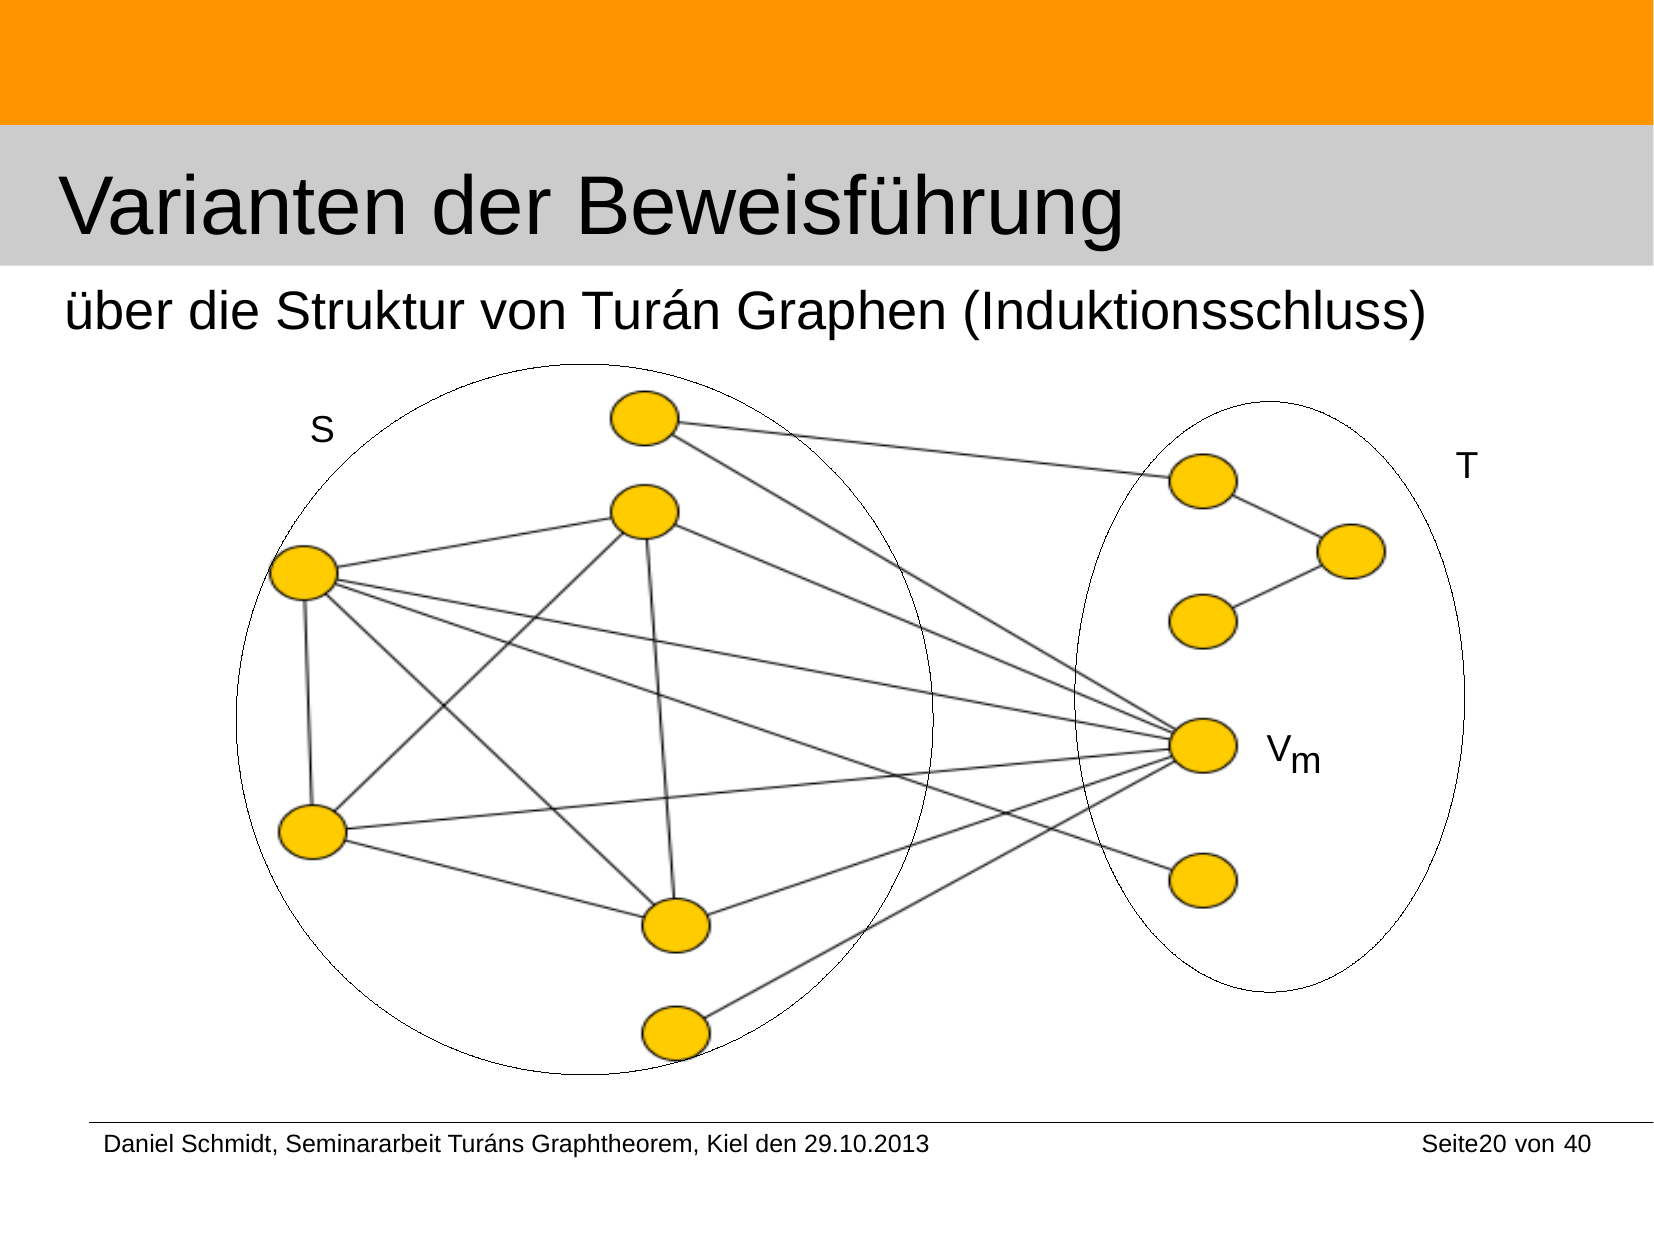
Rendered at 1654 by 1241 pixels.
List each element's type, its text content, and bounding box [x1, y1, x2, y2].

text_box [1464, 1122, 1549, 1165]
text_box S [295, 401, 350, 459]
title über die Struktur von Turán Graphen (Induktionsschluss) [56, 238, 1571, 349]
title Varianten der Beweisführung [50, 143, 1359, 260]
text_box T [1440, 437, 1494, 494]
text_box 40 [1549, 1121, 1654, 1193]
text_box Seite [1406, 1122, 1464, 1165]
text_box m [1275, 732, 1335, 801]
picture [236, 364, 1418, 1087]
text_box V [1251, 720, 1312, 778]
